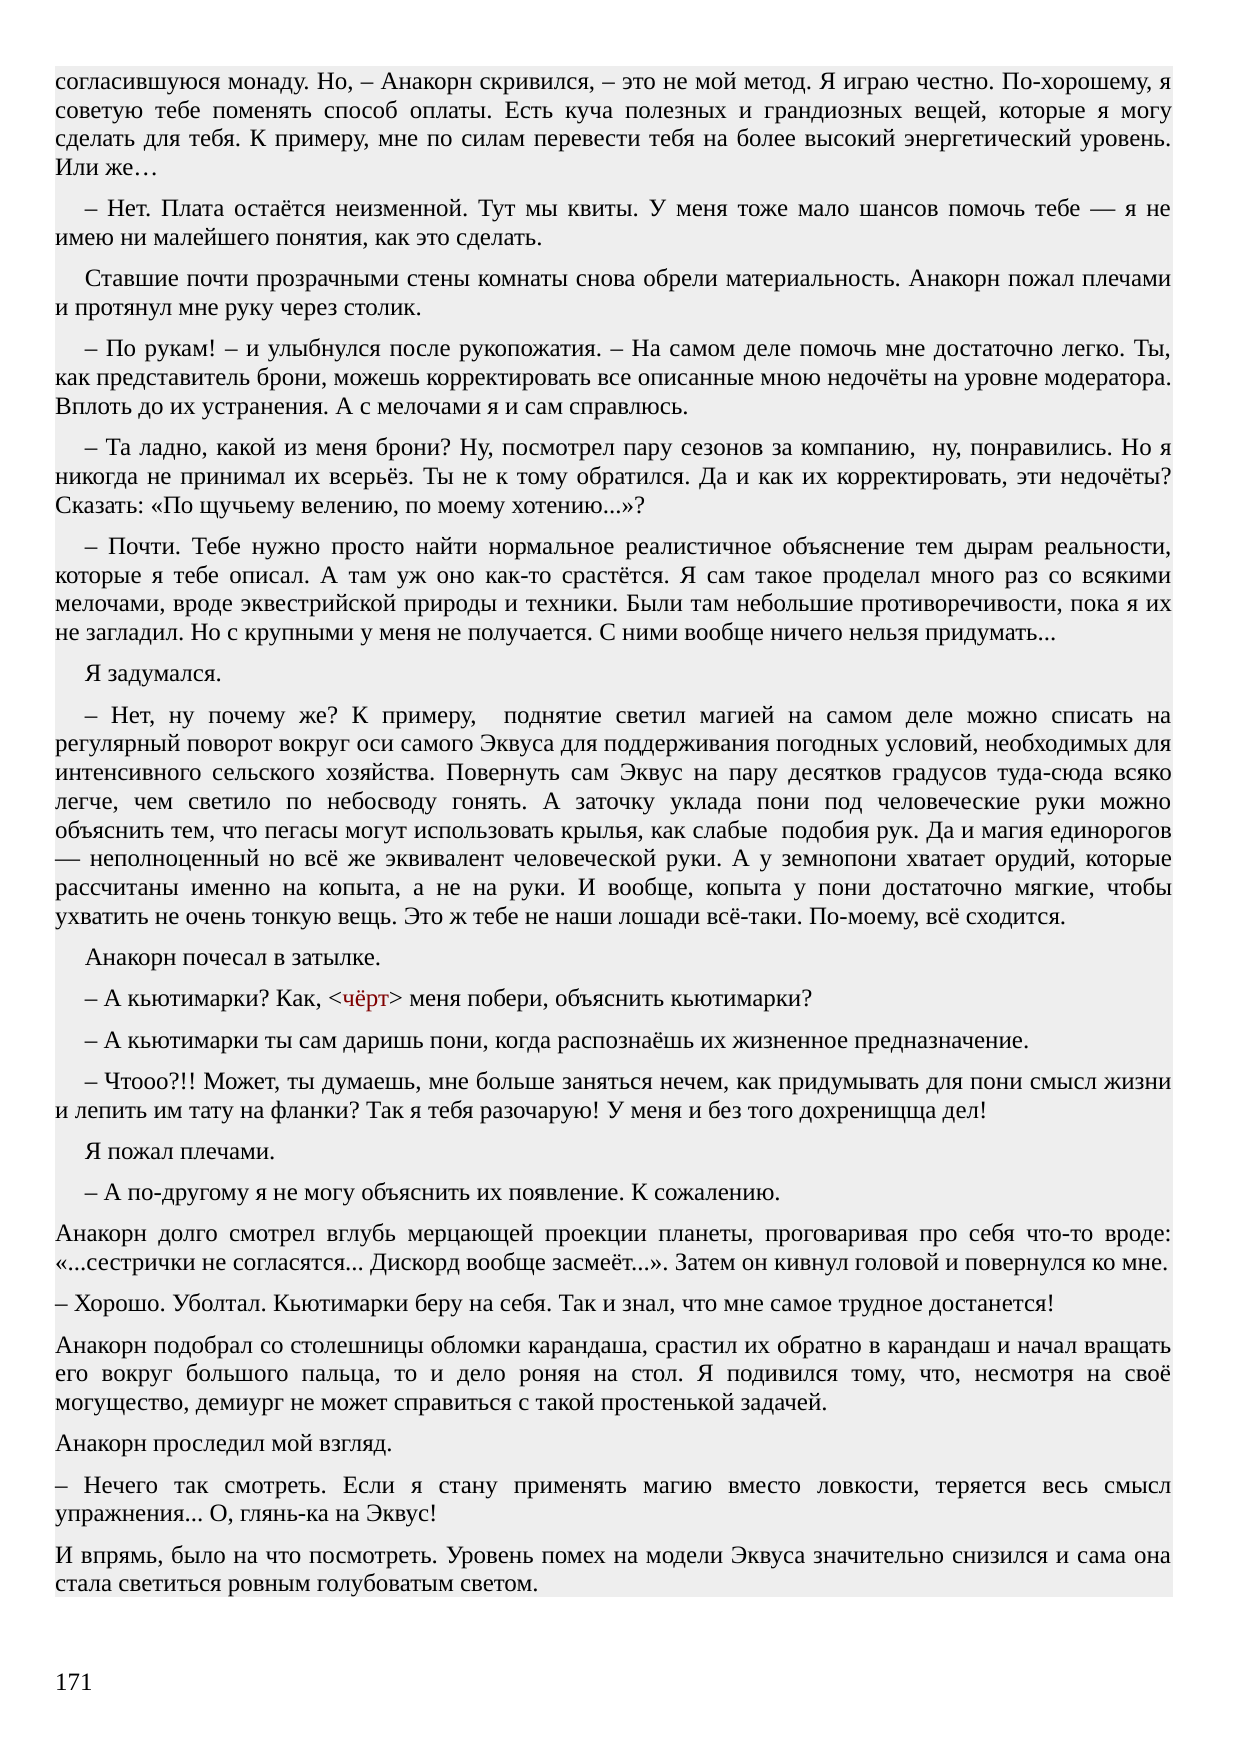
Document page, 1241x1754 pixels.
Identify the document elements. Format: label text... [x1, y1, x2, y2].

text – По рукам! – и улыбнулся после рукопожатия. – На самом деле помочь мне достаточно легко. Ты, как представитель брони, можешь корректировать все описанные мною недочёты на уровне модератора. Вплоть до их устранения. А с мелочами я и сам справлюсь. [55, 333, 1173, 420]
text – Та ладно, какой из меня брони? Ну, посмотрел пару сезонов за компанию, ну, понравились. Но я никогда не принимал их всерьёз. Ты не к тому обратился. Да и как их корректировать, эти недочёты? Сказать: «По щучьему велению, по моему хотению...»? [55, 432, 1173, 518]
text – А кьютимарки ты сам даришь пони, когда распознаёшь их жизненное предназначение. [55, 1025, 1173, 1053]
text Анакорн проследил мой взгляд. [55, 1428, 1173, 1457]
text – Хорошо. Уболтал. Кьютимарки беру на себя. Так и знал, что мне самое трудное достанется! [55, 1288, 1173, 1317]
text Я пожал плечами. [55, 1136, 1173, 1165]
text – Нет. Плата остаётся неизменной. Тут мы квиты. У меня тоже мало шансов помочь тебе — я не имею ни малейшего понятия, как это сделать. [55, 193, 1173, 251]
text – Почти. Тебе нужно просто найти нормальное реалистичное объяснение тем дырам реальности, которые я тебе описал. А там уж оно как-то срастётся. Я сам такое проделал много раз со всякими мелочами, вроде эквестрийской природы и техники. Были там небольшие противоречивости, пока я их не загладил. Но с крупными у меня не получается. С ними вообще ничего нельзя придумать... [55, 531, 1173, 646]
text Анакорн долго смотрел вглубь мерцающей проекции планеты, проговаривая про себя что-то вроде: «...сестрички не согласятся... Дискорд вообще засмеёт...». Затем он кивнул головой и повернулся ко мне. [55, 1218, 1173, 1276]
text Анакорн подобрал со столешницы обломки карандаша, срастил их обратно в карандаш и начал вращать его вокруг большого пальца, то и дело роняя на стол. Я подивился тому, что, несмотря на своё могущество, демиург не может справиться с такой простенькой задачей. [55, 1330, 1173, 1416]
text согласившуюся монаду. Но, – Анакорн скривился, – это не мой метод. Я играю честно. По-хорошему, я советую тебе поменять способ оплаты. Есть куча полезных и грандиозных вещей, которые я могу сделать для тебя. К примеру, мне по силам перевести тебя на более высокий энергетический уровень. Или же… [55, 66, 1173, 181]
text – Нет, ну почему же? К примеру, поднятие светил магией на самом деле можно списать на регулярный поворот вокруг оси самого Эквуса для поддерживания погодных условий, необходимых для интенсивного сельского хозяйства. Повернуть сам Эквус на пару десятков градусов туда-сюда всяко легче, чем светило по небосводу гонять. А заточку уклада пони под человеческие руки можно объяснить тем, что пегасы могут использовать крылья, как слабые подобия рук. Да и магия единорогов — неполноценный но всё же эквивалент человеческой руки. А у земнопони хватает орудий, которые рассчитаны именно на копыта, а не на руки. И вообще, копыта у пони достаточно мягкие, чтобы ухватить не очень тонкую вещь. Это ж тебе не наши лошади всё-таки. По-моему, всё сходится. [55, 700, 1173, 930]
text Я задумался. [55, 658, 1173, 687]
text – Нечего так смотреть. Если я стану применять магию вместо ловкости, теряется весь смысл упражнения... О, глянь-ка на Эквус! [55, 1470, 1173, 1527]
text – Чтооо?!! Может, ты думаешь, мне больше заняться нечем, как придумывать для пони смысл жизни и лепить им тату на фланки? Так я тебя разочарую! У меня и без того дохренищща дел! [55, 1066, 1173, 1123]
text И впрямь, было на что посмотреть. Уровень помех на модели Эквуса значительно снизился и сама она стала светиться ровным голубоватым светом. [55, 1540, 1173, 1597]
text – А по-другому я не могу объяснить их появление. К сожалению. [55, 1177, 1173, 1206]
text – А кьютимарки? Как, <чёрт> меня побери, объяснить кьютимарки? [55, 983, 1173, 1012]
text Анакорн почесал в затылке. [55, 942, 1173, 971]
text Ставшие почти прозрачными стены комнаты снова обрели материальность. Анакорн пожал плечами и протянул мне руку через столик. [55, 263, 1173, 321]
